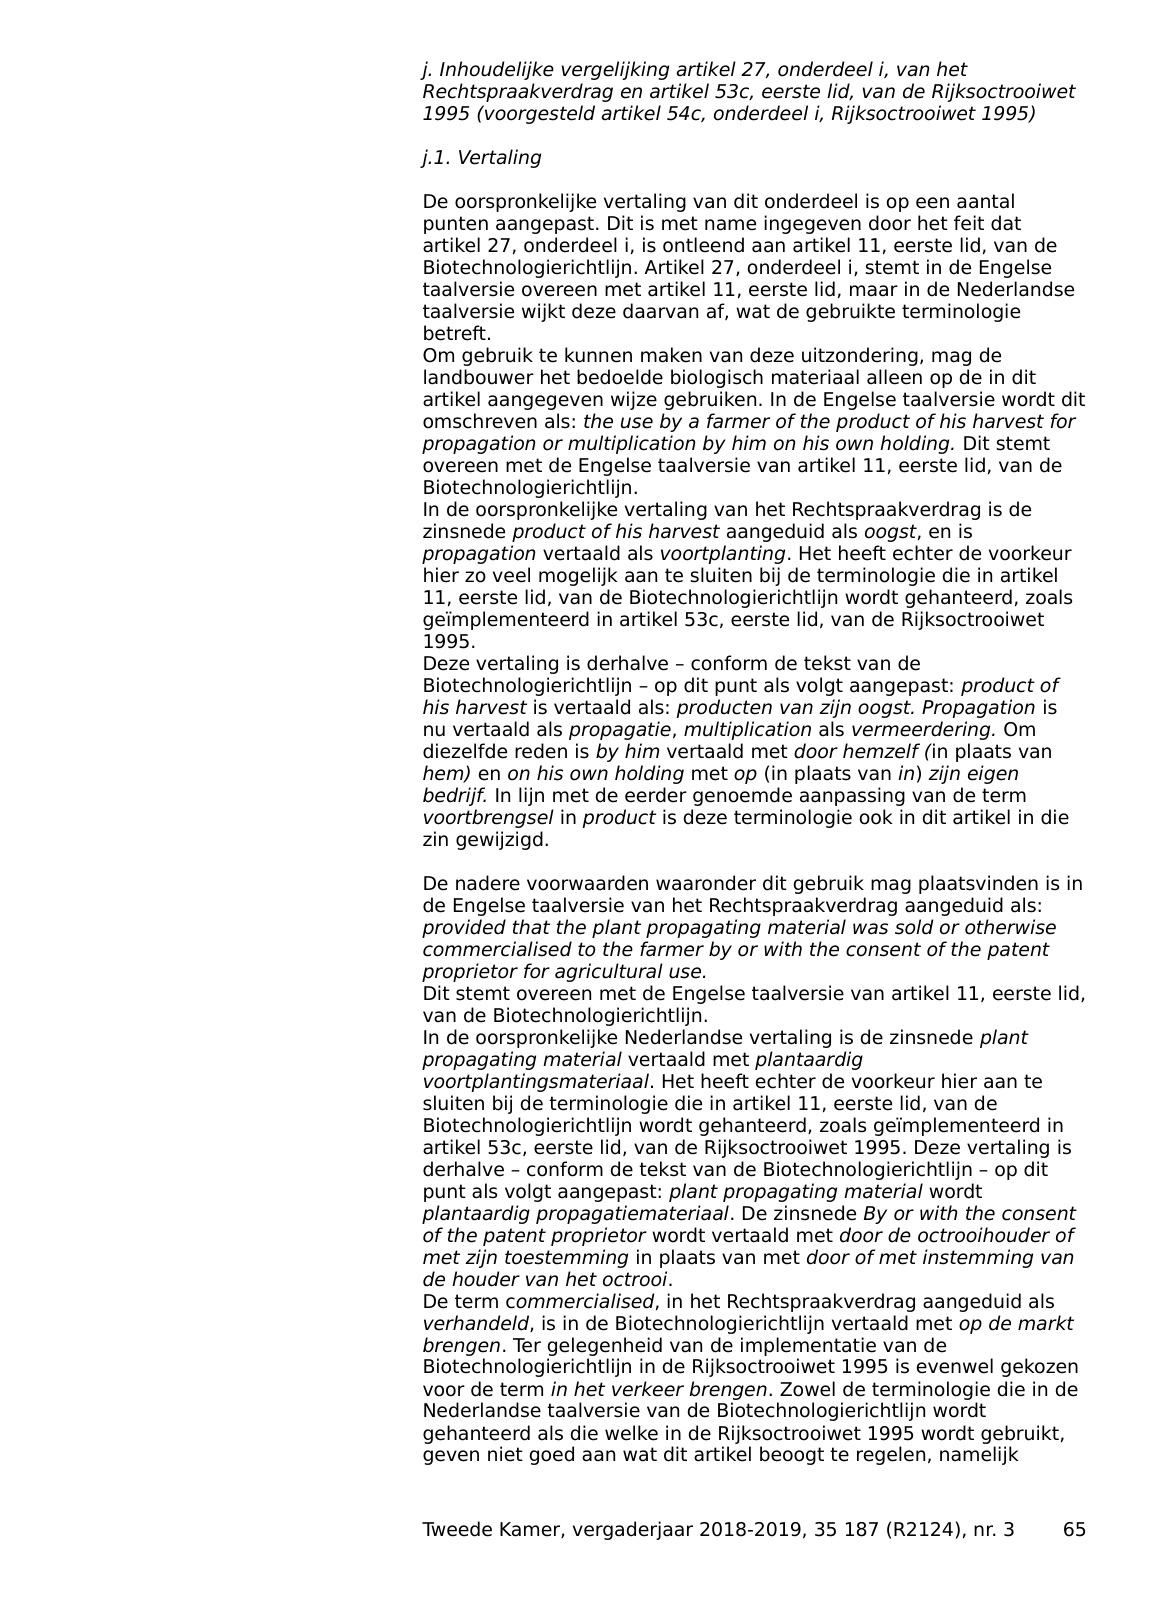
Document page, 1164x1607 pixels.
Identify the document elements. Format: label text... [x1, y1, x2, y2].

text In de oorspronkelijke vertaling van het Rechtspraakverdrag is de zinsnede product of his harvest aangeduid als oogst, en is propagation vertaald als voortplanting. Het heeft echter de voorkeur hier zo veel mogelijk aan te sluiten bij de terminologie die in artikel 11, eerste lid, van de Biotechnologierichtlijn wordt gehanteerd, zoals geïmplementeerd in artikel 53c, eerste lid, van de Rijksoctrooiwet 1995. [422, 499, 1087, 653]
text Om gebruik te kunnen maken van deze uitzondering, mag de landbouwer het bedoelde biologisch materiaal alleen op de in dit artikel aangegeven wijze gebruiken. In de Engelse taalversie wordt dit omschreven als: the use by a farmer of the product of his harvest for propagation or multiplication by him on his own holding. Dit stemt overeen met de Engelse taalversie van artikel 11, eerste lid, van de Biotechnologierichtlijn. [422, 345, 1087, 499]
text De term commercialised, in het Rechtspraakverdrag aangeduid als verhandeld, is in de Biotechnologierichtlijn vertaald met op de markt brengen. Ter gelegenheid van de implementatie van de Biotechnologierichtlijn in de Rijksoctrooiwet 1995 is evenwel gekozen voor de term in het verkeer brengen. Zowel de terminologie die in de Nederlandse taalversie van de Biotechnologierichtlijn wordt gehanteerd als die welke in de Rijksoctrooiwet 1995 wordt gebruikt, geven niet goed aan wat dit artikel beoogt te regelen, namelijk [422, 1291, 1087, 1466]
subtitle j.1. Vertaling [422, 147, 1087, 169]
text De oorspronkelijke vertaling van dit onderdeel is op een aantal punten aangepast. Dit is met name ingegeven door het feit dat artikel 27, onderdeel i, is ontleend aan artikel 11, eerste lid, van de Biotechnologierichtlijn. Artikel 27, onderdeel i, stemt in de Engelse taalversie overeen met artikel 11, eerste lid, maar in de Nederlandse taalversie wijkt deze daarvan af, wat de gebruikte terminologie betreft. [422, 191, 1087, 345]
text Deze vertaling is derhalve – conform de tekst van de Biotechnologierichtlijn – op dit punt als volgt aangepast: product of his harvest is vertaald als: producten van zijn oogst. Propagation is nu vertaald als propagatie, multiplication als vermeerdering. Om diezelfde reden is by him vertaald met door hemzelf (in plaats van hem) en on his own holding met op (in plaats van in) zijn eigen bedrijf. In lijn met de eerder genoemde aanpassing van de term voortbrengsel in product is deze terminologie ook in dit artikel in die zin gewijzigd. [422, 653, 1087, 851]
text In de oorspronkelijke Nederlandse vertaling is de zinsnede plant propagating material vertaald met plantaardig voortplantingsmateriaal. Het heeft echter de voorkeur hier aan te sluiten bij de terminologie die in artikel 11, eerste lid, van de Biotechnologierichtlijn wordt gehanteerd, zoals geïmplementeerd in artikel 53c, eerste lid, van de Rijksoctrooiwet 1995. Deze vertaling is derhalve – conform de tekst van de Biotechnologierichtlijn – op dit punt als volgt aangepast: plant propagating material wordt plantaardig propagatiemateriaal. De zinsnede By or with the consent of the patent proprietor wordt vertaald met door de octrooihouder of met zijn toestemming in plaats van met door of met instemming van de houder van het octrooi. [422, 1027, 1087, 1291]
text Dit stemt overeen met de Engelse taalversie van artikel 11, eerste lid, van de Biotechnologierichtlijn. [422, 983, 1087, 1027]
subtitle j. Inhoudelijke vergelijking artikel 27, onderdeel i, van het Rechtspraakverdrag en artikel 53c, eerste lid, van de Rijksoctrooiwet 1995 (voorgesteld artikel 54c, onderdeel i, Rijksoctrooiwet 1995) [422, 59, 1087, 125]
text De nadere voorwaarden waaronder dit gebruik mag plaatsvinden is in de Engelse taalversie van het Rechtspraakverdrag aangeduid als: provided that the plant propagating material was sold or otherwise commercialised to the farmer by or with the consent of the patent proprietor for agricultural use. [422, 873, 1087, 983]
